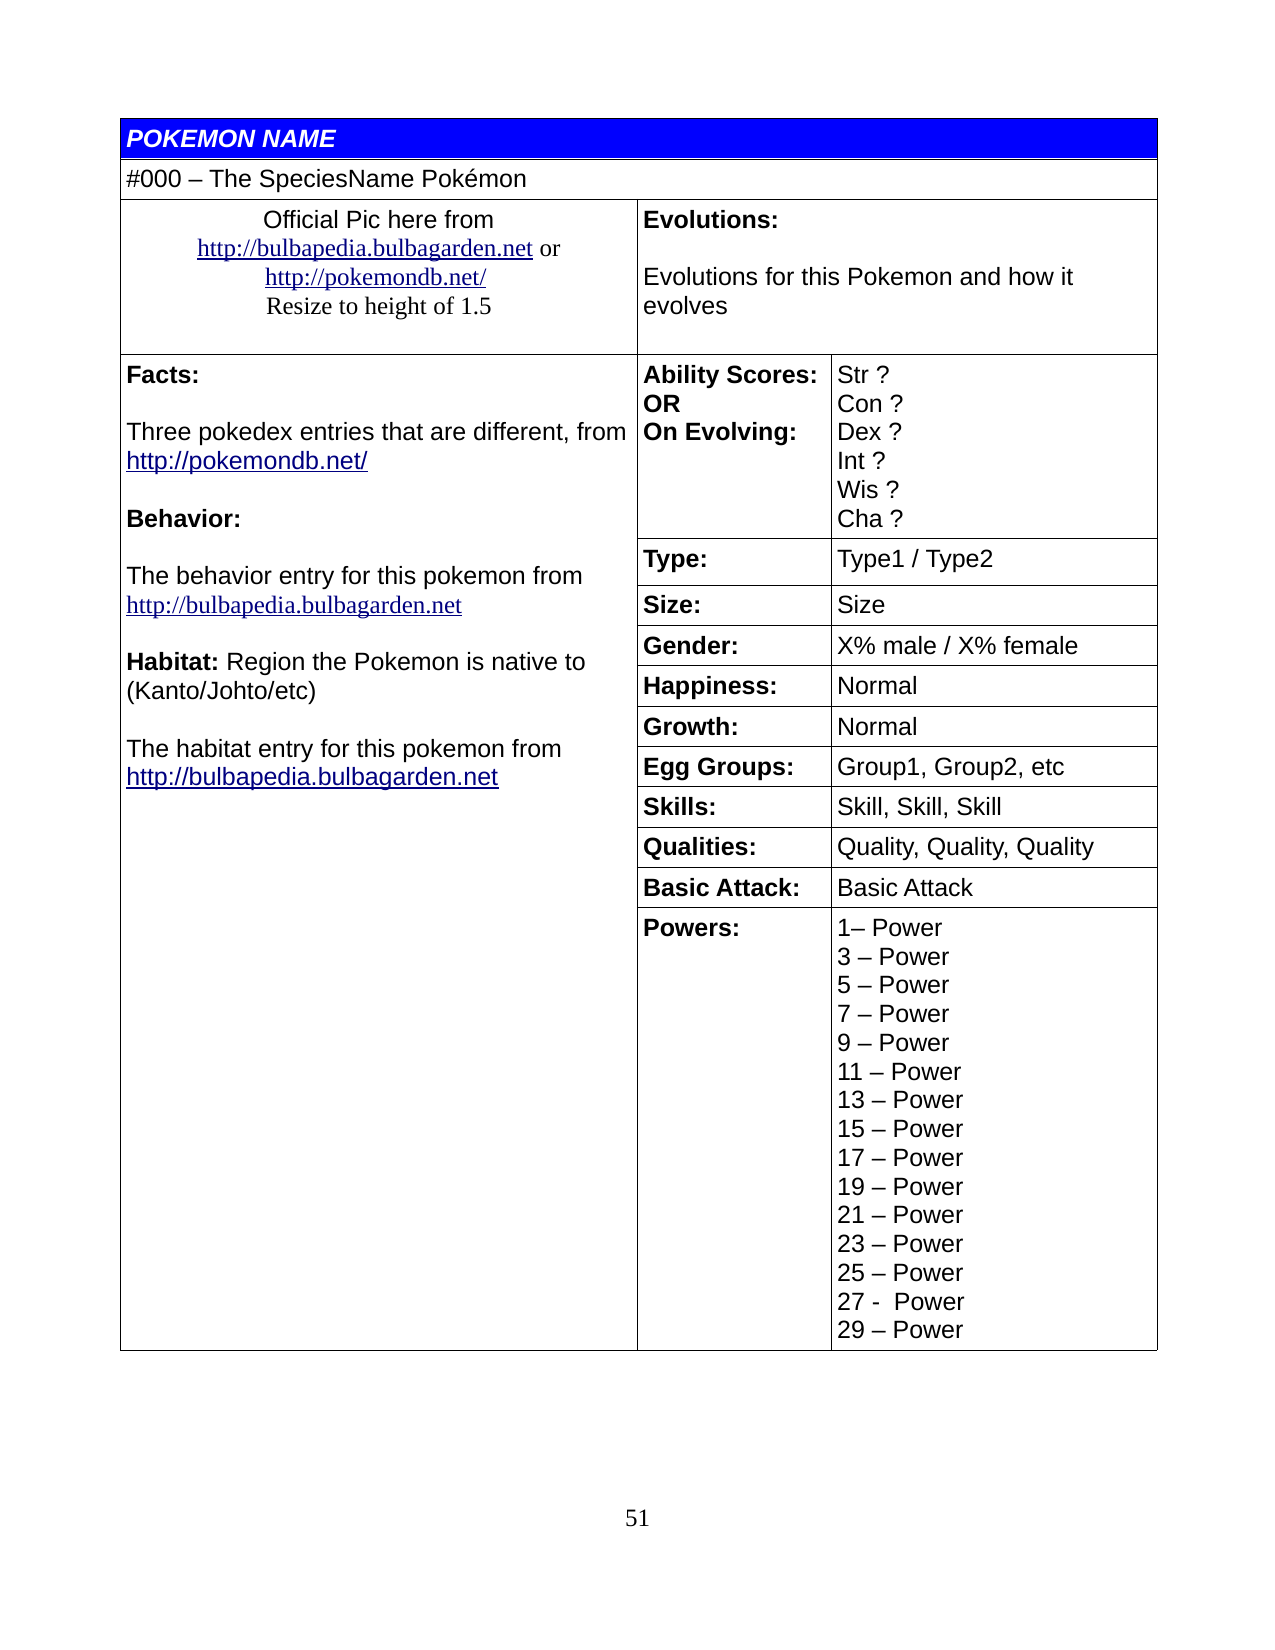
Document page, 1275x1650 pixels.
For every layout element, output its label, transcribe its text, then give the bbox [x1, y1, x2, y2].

table_cell Powers: [638, 908, 831, 1350]
table_cell Skill, Skill, Skill [832, 787, 1157, 827]
table_cell Size: [638, 586, 831, 625]
table_cell Official Pic here from http://bulbapedia.bulbagarden.net or http://pokemondb.net/ Resize to height of 1.5 [121, 200, 637, 354]
table_cell #000 – The SpeciesName Pokémon [121, 160, 1157, 199]
table_cell Skills: [638, 787, 831, 827]
table_cell 1– Power 3 – Power 5 – Power 7 – Power 9 – Power 11 – Power 13 – Power 15 – Power 17 – Power 19 – Power 21 – Power 23 – Power 25 – Power 27 - Power 29 – Power [832, 908, 1157, 1350]
table_cell Type: [638, 539, 831, 585]
table_cell Size [832, 586, 1157, 625]
table_cell X% male / X% female [832, 626, 1157, 665]
table_cell Normal [832, 707, 1157, 746]
table_cell Basic Attack [832, 868, 1157, 907]
table_cell Ability Scores: OR On Evolving: [638, 355, 831, 538]
table_cell Basic Attack: [638, 868, 831, 907]
table_cell Quality, Quality, Quality [832, 828, 1157, 867]
table_cell Normal [832, 666, 1157, 706]
table_cell Group1, Group2, etc [832, 747, 1157, 786]
table_cell Gender: [638, 626, 831, 665]
table_header POKEMON NAME [121, 119, 1157, 158]
table_cell Qualities: [638, 828, 831, 867]
table_cell Evolutions: Evolutions for this Pokemon and how it evolves [638, 200, 1157, 354]
table_cell Happiness: [638, 666, 831, 706]
table_cell Egg Groups: [638, 747, 831, 786]
table_cell Growth: [638, 707, 831, 746]
table_cell Facts: Three pokedex entries that are different, from http://pokemondb.net/ Behavior: The behavior entry for this pokemon from http://bulbapedia.bulbagarden.net Habitat: Region the Pokemon is native to (Kanto/Johto/etc) The habitat entry for this pokemon from http://bulbapedia.bulbagarden.net [121, 355, 637, 1350]
table_cell Type1 / Type2 [832, 539, 1157, 585]
table_cell Str ? Con ? Dex ? Int ? Wis ? Cha ? [832, 355, 1157, 538]
